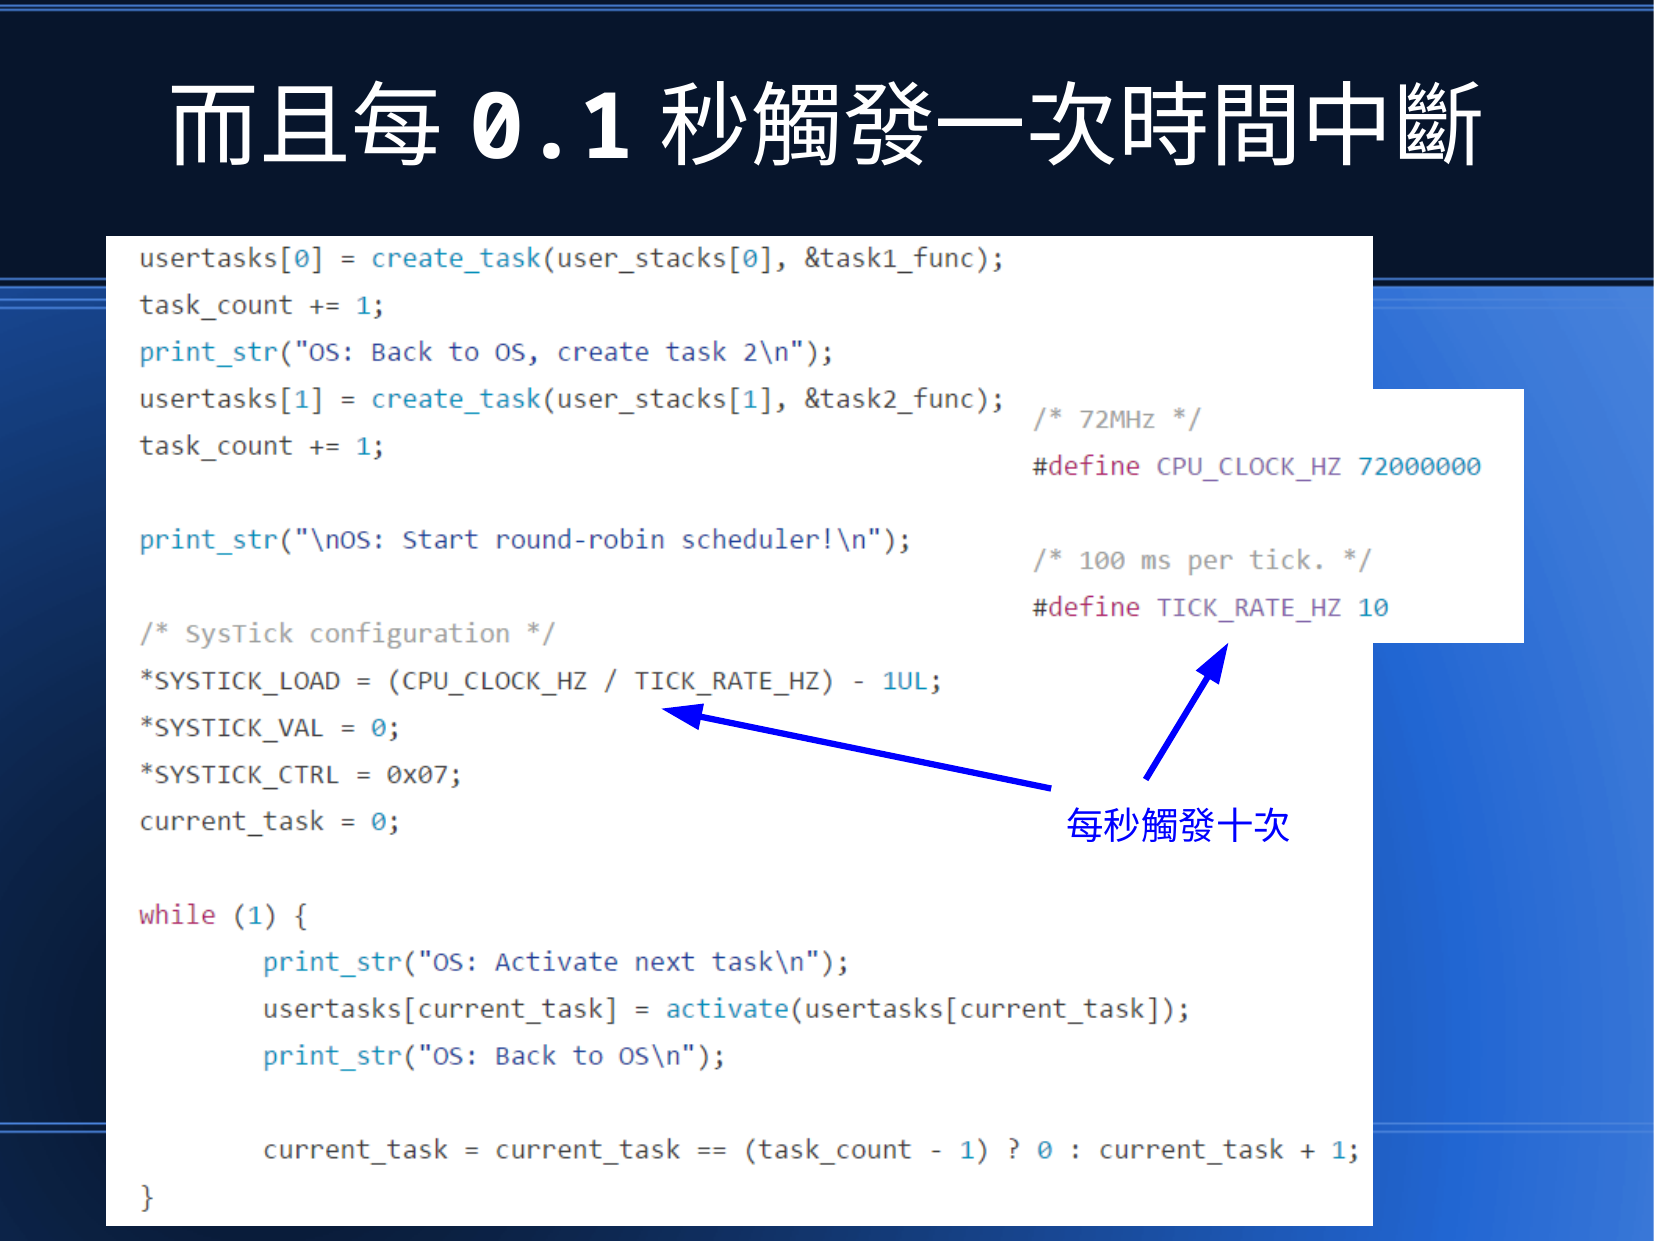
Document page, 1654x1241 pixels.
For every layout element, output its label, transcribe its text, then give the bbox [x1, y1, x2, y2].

text_box 每秒觸發十次 [1051, 788, 1371, 851]
title 而且每0.1秒觸發一次時間中斷 [82, 49, 1571, 189]
picture [0, 0, 1654, 1241]
